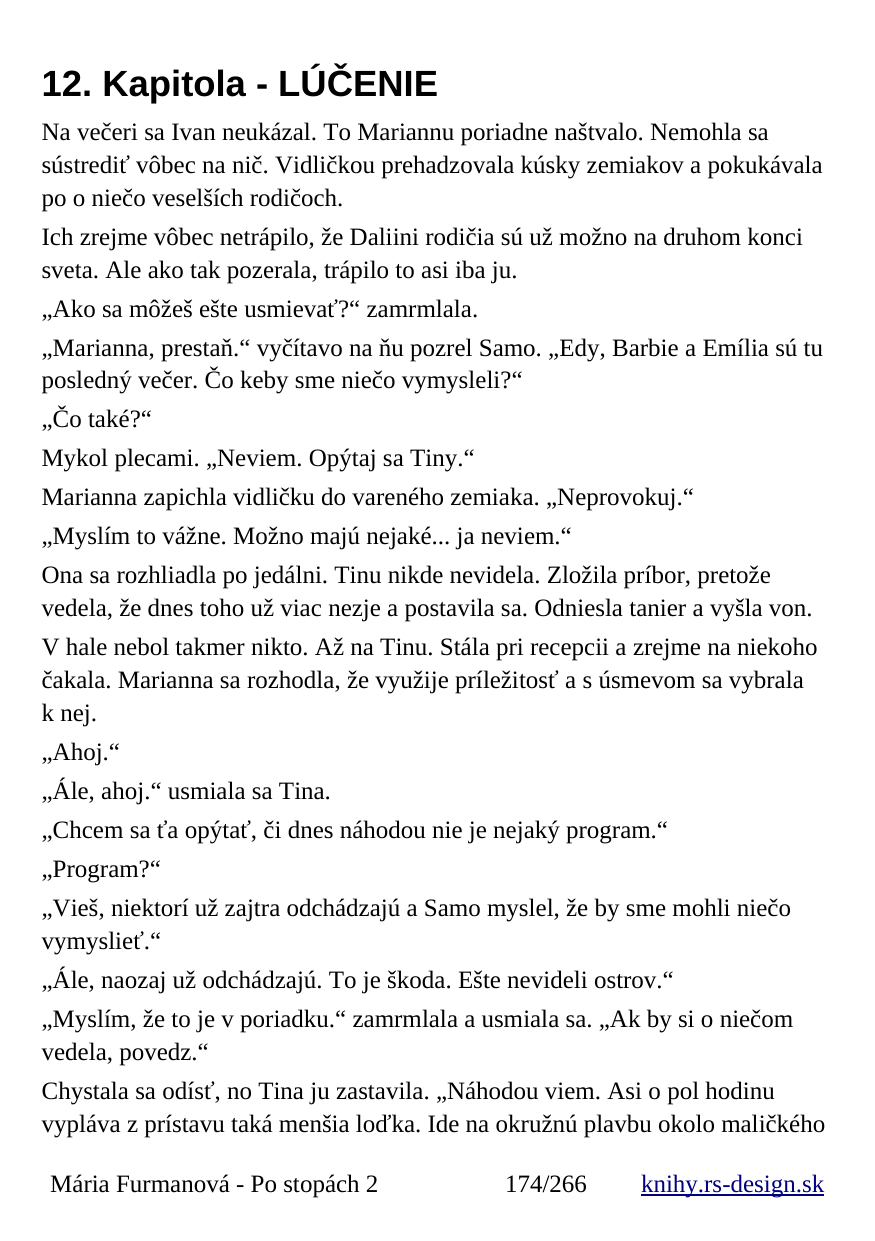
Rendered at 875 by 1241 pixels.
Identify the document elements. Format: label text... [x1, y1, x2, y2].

text „Ále, ahoj.“ usmiala sa Tina. [41, 776, 833, 805]
text „Myslím to vážne. Možno majú nejaké... ja neviem.“ [41, 521, 833, 550]
text „Ahoj.“ [41, 737, 833, 766]
text „Program?“ [41, 854, 833, 883]
text Ona sa rozhliadla po jedálni. Tinu nikde nevidela. Zložila príbor, pretože vedela, že dnes toho už viac nezje a postavila sa. Odniesla tanier a vyšla von. [41, 560, 833, 622]
text „Marianna, prestaň.“ vyčítavo na ňu pozrel Samo. „Edy, Barbie a Emília sú tu posledný večer. Čo keby sme niečo vymysleli?“ [41, 333, 833, 394]
text „Vieš, niektorí už zajtra odchádzajú a Samo myslel, že by sme mohli niečo vymyslieť.“ [41, 893, 833, 955]
text Ich zrejme vôbec netrápilo, že Daliini rodičia sú už možno na druhom konci sveta. Ale ako tak pozerala, trápilo to asi iba ju. [41, 222, 833, 283]
text „Ále, naozaj už odchádzajú. To je škoda. Ešte nevideli ostrov.“ [41, 965, 833, 994]
text Marianna zapichla vidličku do vareného zemiaka. „Neprovokuj.“ [41, 482, 833, 511]
text „Chcem sa ťa opýtať, či dnes náhodou nie je nejaký program.“ [41, 815, 833, 844]
text Mykol plecami. „Neviem. Opýtaj sa Tiny.“ [41, 443, 833, 472]
text „Myslím, že to je v poriadku.“ zamrmlala a usmiala sa. „Ak by si o niečom vedela, povedz.“ [41, 1004, 833, 1066]
text „Čo také?“ [41, 404, 833, 433]
text Na večeri sa Ivan neukázal. To Mariannu poriadne naštvalo. Nemohla sa sústrediť vôbec na nič. Vidličkou prehadzovala kúsky zemiakov a pokukávala po o niečo veselších rodičoch. [41, 117, 833, 211]
text „Ako sa môžeš ešte usmievať?“ zamrmlala. [41, 294, 833, 322]
text Chystala sa odísť, no Tina ju zastavila. „Náhodou viem. Asi o pol hodinu vypláva z prístavu taká menšia loďka. Ide na okružnú plavbu okolo maličkého [41, 1076, 833, 1138]
subtitle 12. Kapitola - LÚČENIE [41, 62, 833, 104]
text V hale nebol takmer nikto. Až na Tinu. Stála pri recepcii a zrejme na niekoho čakala. Marianna sa rozhodla, že využije príležitosť a s úsmevom sa vybrala k nej. [41, 632, 833, 727]
